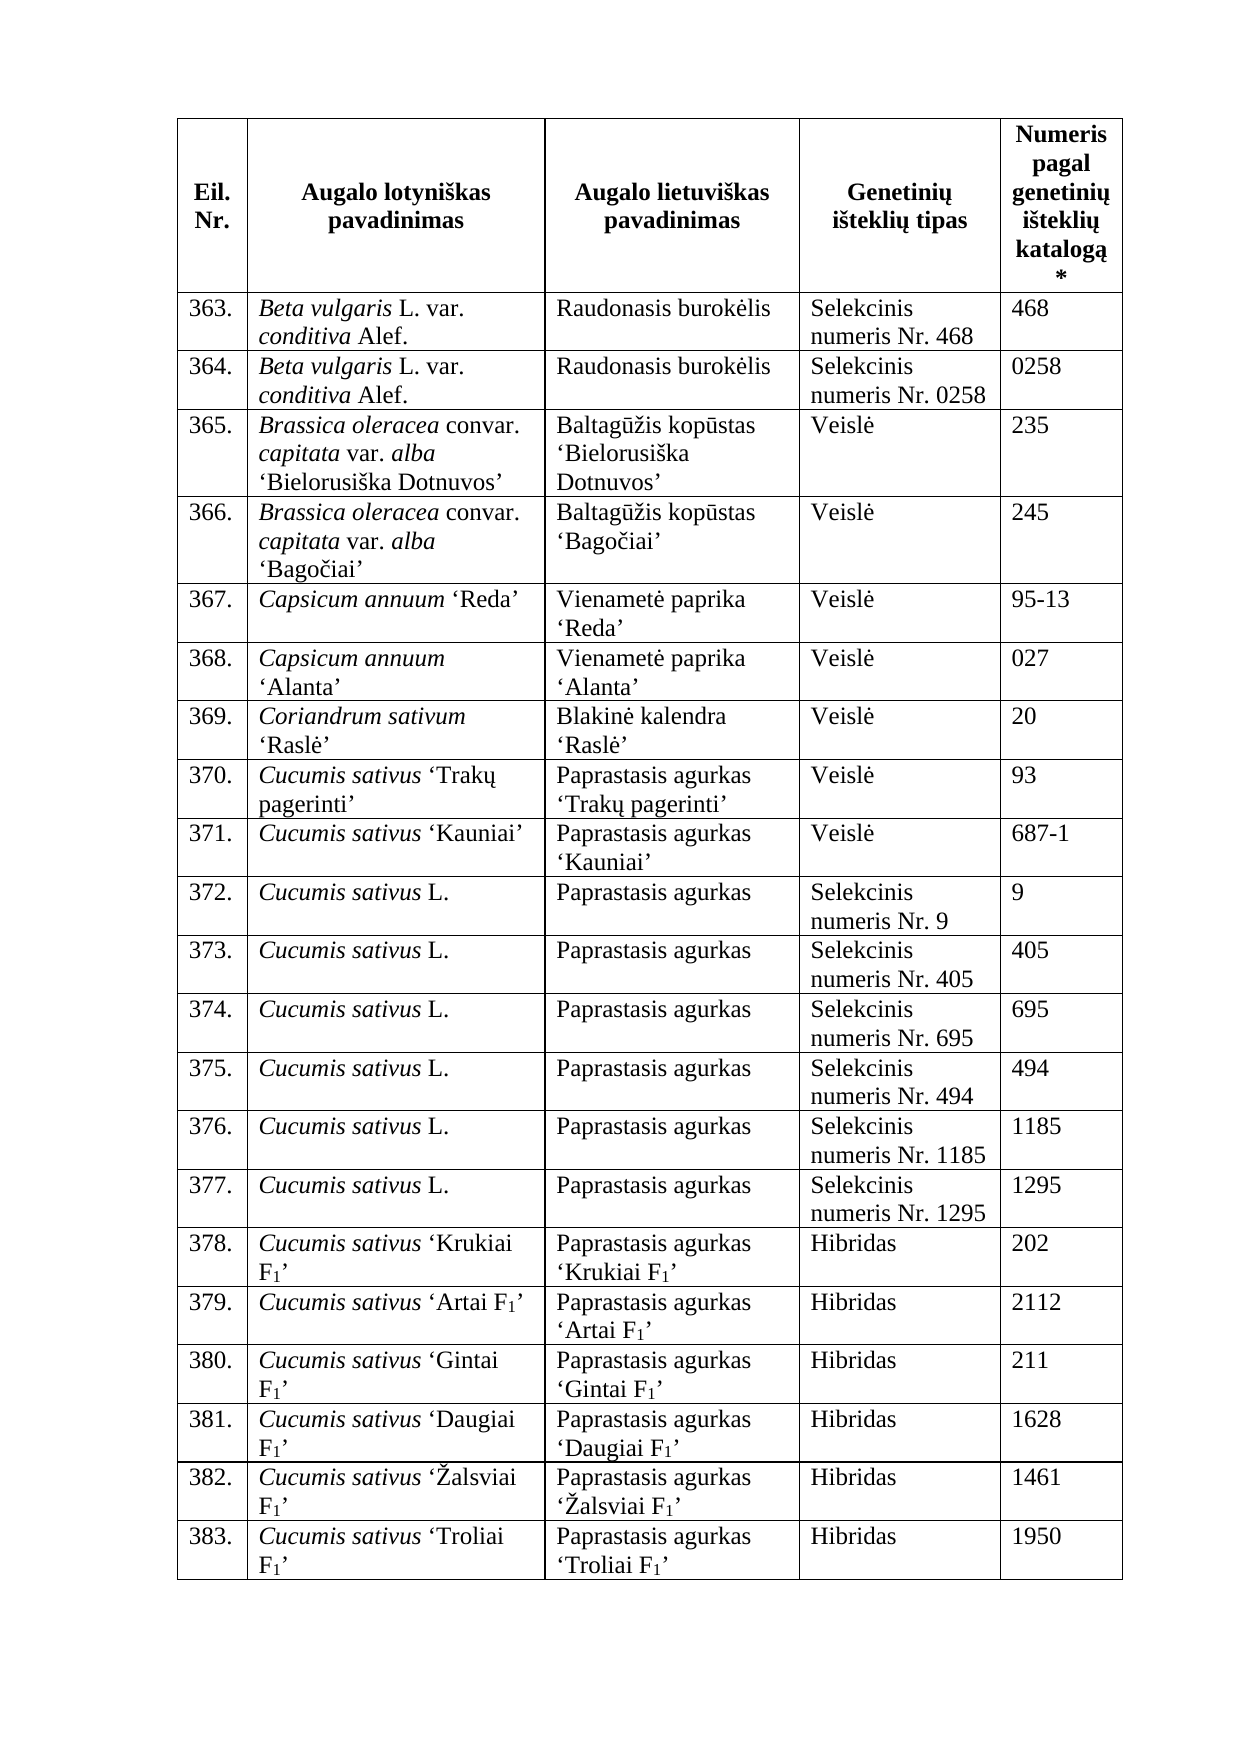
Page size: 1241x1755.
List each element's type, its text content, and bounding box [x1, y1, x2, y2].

table_cell Brassica oleracea convar. capitata var. alba ‘Bagočiai’ [248, 497, 544, 583]
table_cell 372. [178, 877, 247, 934]
table_cell 1628 [1001, 1404, 1122, 1461]
table_cell 381. [178, 1404, 247, 1461]
table_cell Hibridas [800, 1404, 1000, 1461]
table_cell Raudonasis burokėlis [546, 293, 799, 350]
table_cell 468 [1001, 293, 1122, 350]
table_cell Selekcinis numeris Nr. 1295 [800, 1170, 1000, 1227]
table_cell Brassica oleracea convar. capitata var. alba ‘Bielorusiška Dotnuvos’ [248, 410, 544, 496]
table_cell 235 [1001, 410, 1122, 496]
table_cell Capsicum annuum ‘Reda’ [248, 584, 544, 642]
table_cell Paprastasis agurkas ‘Trakų pagerinti’ [546, 760, 799, 817]
table_cell 245 [1001, 497, 1122, 583]
table_cell Veislė [800, 410, 1000, 496]
table_cell Paprastasis agurkas ‘Artai F1’ [546, 1287, 799, 1344]
table_cell Raudonasis burokėlis [546, 351, 799, 409]
table_cell 364. [178, 351, 247, 409]
table_cell 202 [1001, 1228, 1122, 1286]
table_cell 1950 [1001, 1521, 1122, 1578]
table_cell 365. [178, 410, 247, 496]
table_cell 378. [178, 1228, 247, 1286]
table_cell Cucumis sativus L. [248, 877, 544, 934]
table_cell Baltagūžis kopūstas ‘Bagočiai’ [546, 497, 799, 583]
table_cell 0258 [1001, 351, 1122, 409]
table_cell Veislė [800, 819, 1000, 876]
table_cell Paprastasis agurkas [546, 1053, 799, 1110]
table_cell Selekcinis numeris Nr. 695 [800, 994, 1000, 1052]
table_cell 1295 [1001, 1170, 1122, 1227]
table_cell Paprastasis agurkas [546, 1111, 799, 1169]
table_cell Baltagūžis kopūstas ‘Bielorusiška Dotnuvos’ [546, 410, 799, 496]
table_cell 366. [178, 497, 247, 583]
table_cell 380. [178, 1345, 247, 1403]
table_cell Vienametė paprika ‘Reda’ [546, 584, 799, 642]
table_cell Hibridas [800, 1228, 1000, 1286]
table_header Eil. Nr. [178, 119, 247, 292]
table_cell 371. [178, 819, 247, 876]
table_cell 20 [1001, 701, 1122, 759]
table_cell 370. [178, 760, 247, 817]
table_cell Coriandrum sativum ‘Raslė’ [248, 701, 544, 759]
table_cell Cucumis sativus L. [248, 936, 544, 993]
table_cell 405 [1001, 936, 1122, 993]
table_cell Cucumis sativus ‘Artai F1’ [248, 1287, 544, 1344]
table_cell 367. [178, 584, 247, 642]
table_cell 369. [178, 701, 247, 759]
table_cell Selekcinis numeris Nr. 494 [800, 1053, 1000, 1110]
table_cell Paprastasis agurkas ‘Gintai F1’ [546, 1345, 799, 1403]
table_cell 1461 [1001, 1463, 1122, 1520]
table_cell Cucumis sativus ‘Troliai F1’ [248, 1521, 544, 1578]
table_cell Selekcinis numeris Nr. 9 [800, 877, 1000, 934]
table_cell Hibridas [800, 1463, 1000, 1520]
table_cell 1185 [1001, 1111, 1122, 1169]
table_cell Veislė [800, 584, 1000, 642]
table_header Genetinių išteklių tipas [800, 119, 1000, 292]
table_cell Paprastasis agurkas ‘Daugiai F1’ [546, 1404, 799, 1461]
table_cell 368. [178, 643, 247, 700]
table_cell Paprastasis agurkas [546, 936, 799, 993]
table_cell Paprastasis agurkas [546, 877, 799, 934]
table_cell 374. [178, 994, 247, 1052]
table_cell Selekcinis numeris Nr. 468 [800, 293, 1000, 350]
table_cell Selekcinis numeris Nr. 1185 [800, 1111, 1000, 1169]
table_cell Paprastasis agurkas ‘Troliai F1’ [546, 1521, 799, 1578]
table_cell Veislė [800, 760, 1000, 817]
table_cell Cucumis sativus ‘Žalsviai F1’ [248, 1463, 544, 1520]
table_cell Beta vulgaris L. var. conditiva Alef. [248, 293, 544, 350]
table_cell 376. [178, 1111, 247, 1169]
table_cell 377. [178, 1170, 247, 1227]
table_cell 2112 [1001, 1287, 1122, 1344]
table_cell Cucumis sativus L. [248, 994, 544, 1052]
table_cell Paprastasis agurkas ‘Žalsviai F1’ [546, 1463, 799, 1520]
table_cell Beta vulgaris L. var. conditiva Alef. [248, 351, 544, 409]
table_cell Capsicum annuum ‘Alanta’ [248, 643, 544, 700]
table_cell Blakinė kalendra ‘Raslė’ [546, 701, 799, 759]
table_cell Selekcinis numeris Nr. 405 [800, 936, 1000, 993]
table_cell 687-1 [1001, 819, 1122, 876]
table_header Augalo lotyniškas pavadinimas [248, 119, 544, 292]
table_cell 375. [178, 1053, 247, 1110]
table_cell Vienametė paprika ‘Alanta’ [546, 643, 799, 700]
table_cell Paprastasis agurkas ‘Krukiai F1’ [546, 1228, 799, 1286]
table_cell 373. [178, 936, 247, 993]
table_cell Cucumis sativus ‘Kauniai’ [248, 819, 544, 876]
table_cell 382. [178, 1463, 247, 1520]
table_cell Cucumis sativus ‘Daugiai F1’ [248, 1404, 544, 1461]
table_cell 211 [1001, 1345, 1122, 1403]
table_header Numeris pagal genetinių išteklių katalogą* [1001, 119, 1122, 292]
table_cell 93 [1001, 760, 1122, 817]
table_cell Veislė [800, 643, 1000, 700]
table_cell Cucumis sativus L. [248, 1111, 544, 1169]
table_cell Hibridas [800, 1521, 1000, 1578]
table_cell Veislė [800, 497, 1000, 583]
table_cell Cucumis sativus ‘Trakų pagerinti’ [248, 760, 544, 817]
table_cell Paprastasis agurkas ‘Kauniai’ [546, 819, 799, 876]
table_cell 027 [1001, 643, 1122, 700]
table_cell 9 [1001, 877, 1122, 934]
table_cell Cucumis sativus L. [248, 1053, 544, 1110]
table_cell 363. [178, 293, 247, 350]
table_cell Cucumis sativus ‘Krukiai F1’ [248, 1228, 544, 1286]
table_cell Cucumis sativus L. [248, 1170, 544, 1227]
table_cell 695 [1001, 994, 1122, 1052]
table_cell Hibridas [800, 1287, 1000, 1344]
table_cell Veislė [800, 701, 1000, 759]
table_header Augalo lietuviškas pavadinimas [546, 119, 799, 292]
table_cell Paprastasis agurkas [546, 994, 799, 1052]
table_cell 383. [178, 1521, 247, 1578]
table_cell Hibridas [800, 1345, 1000, 1403]
table_cell Paprastasis agurkas [546, 1170, 799, 1227]
table_cell 95-13 [1001, 584, 1122, 642]
table_cell Cucumis sativus ‘Gintai F1’ [248, 1345, 544, 1403]
table_cell 379. [178, 1287, 247, 1344]
table_cell Selekcinis numeris Nr. 0258 [800, 351, 1000, 409]
table_cell 494 [1001, 1053, 1122, 1110]
